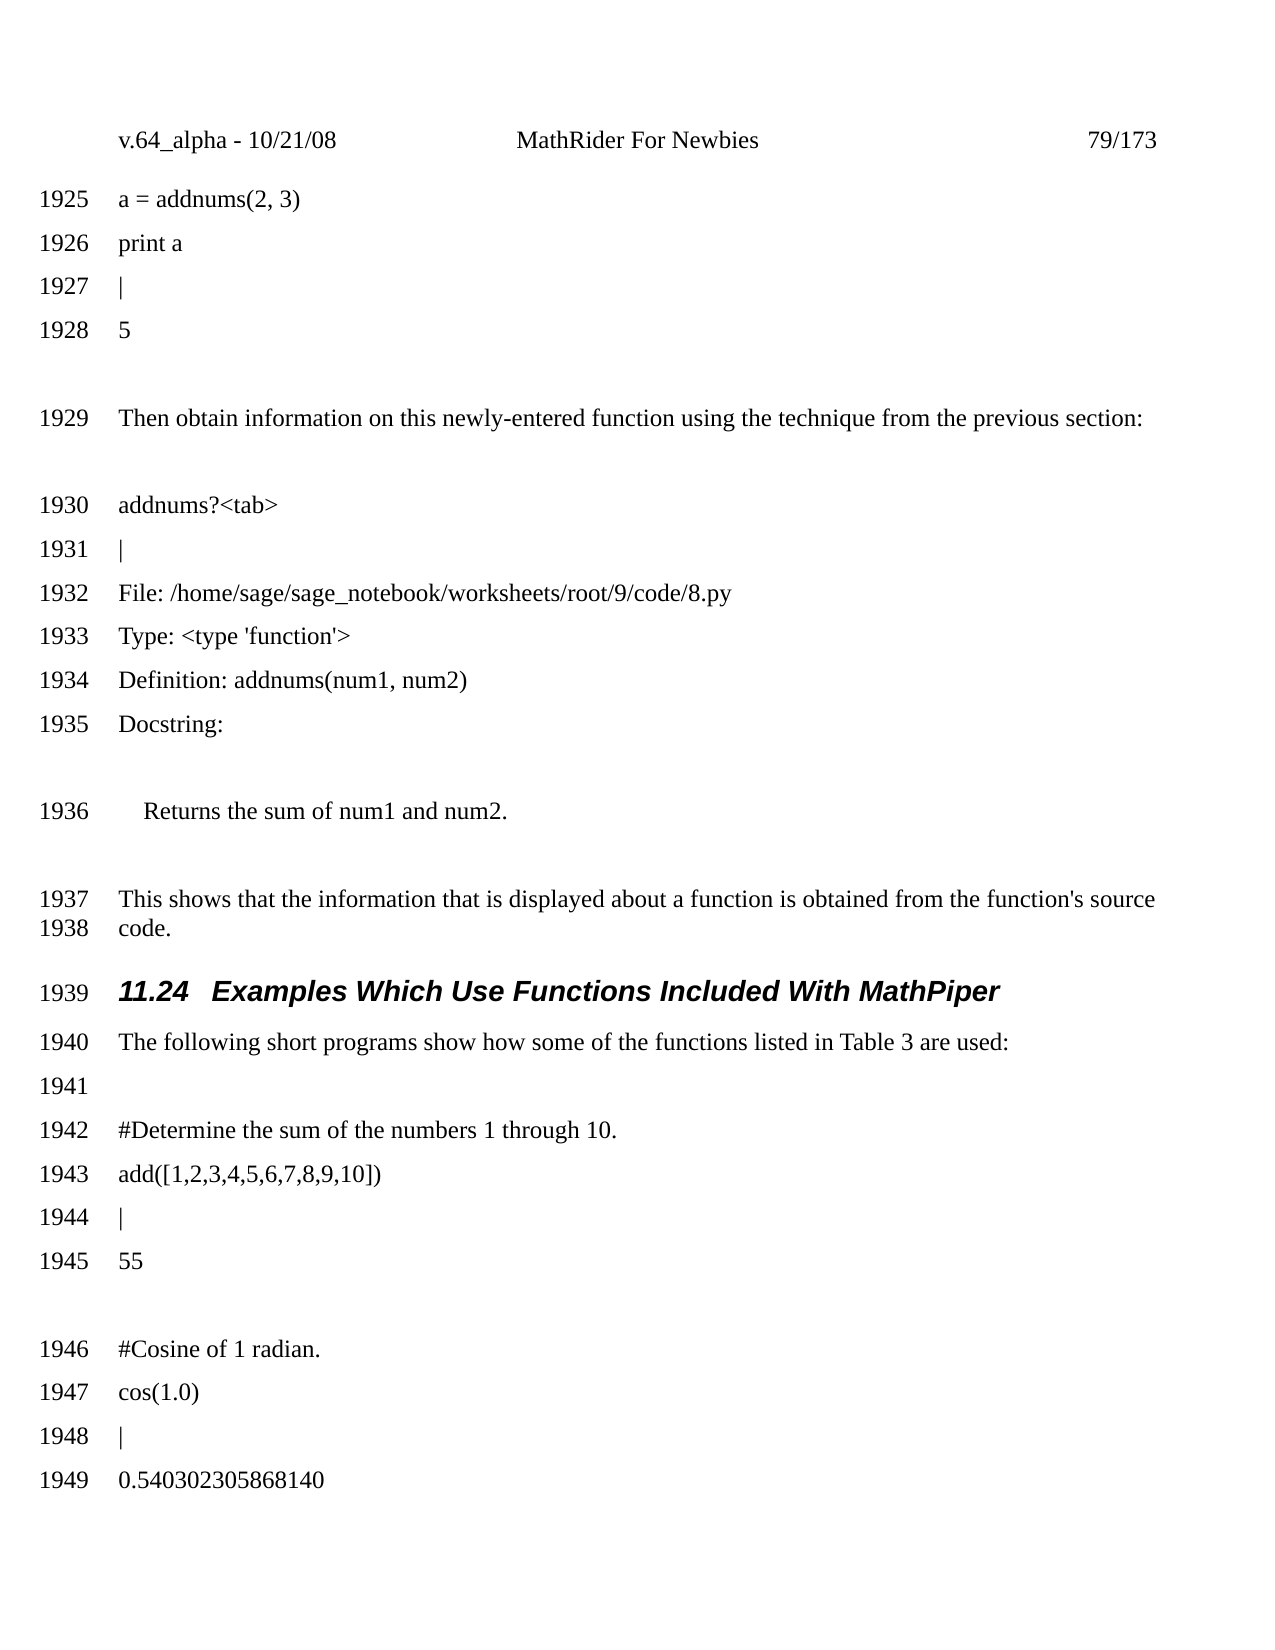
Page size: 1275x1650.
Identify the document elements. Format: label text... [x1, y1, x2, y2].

text add([1,2,3,4,5,6,7,8,9,10]) [118, 1159, 1157, 1187]
subtitle Examples Which Use Functions Included With MathPiper [118, 974, 1157, 1007]
text a = addnums(2, 3) [118, 184, 1157, 213]
text #Determine the sum of the numbers 1 through 10. [118, 1115, 1157, 1144]
text The following short programs show how some of the functions listed in Table 3 are used: [118, 1027, 1157, 1056]
text Then obtain information on this newly-entered function using the technique from the previous section: [118, 403, 1157, 431]
text Returns the sum of num1 and num2. [118, 796, 1157, 825]
text print a [118, 228, 1157, 256]
text Type: <type 'function'> [118, 621, 1157, 650]
text This shows that the information that is displayed about a function is obtained from the function's source code. [118, 884, 1157, 941]
text cos(1.0) [118, 1377, 1157, 1406]
text 55 [118, 1246, 1157, 1275]
text File: /home/sage/sage_notebook/worksheets/root/9/code/8.py [118, 578, 1157, 606]
text | [118, 1421, 1157, 1450]
text 0.540302305868140 [118, 1465, 1157, 1494]
text #Cosine of 1 radian. [118, 1334, 1157, 1362]
text | [118, 1202, 1157, 1231]
text Definition: addnums(num1, num2) [118, 665, 1157, 694]
text Docstring: [118, 709, 1157, 738]
text addnums?<tab> [118, 490, 1157, 519]
text 5 [118, 315, 1157, 344]
text | [118, 271, 1157, 300]
text | [118, 534, 1157, 563]
